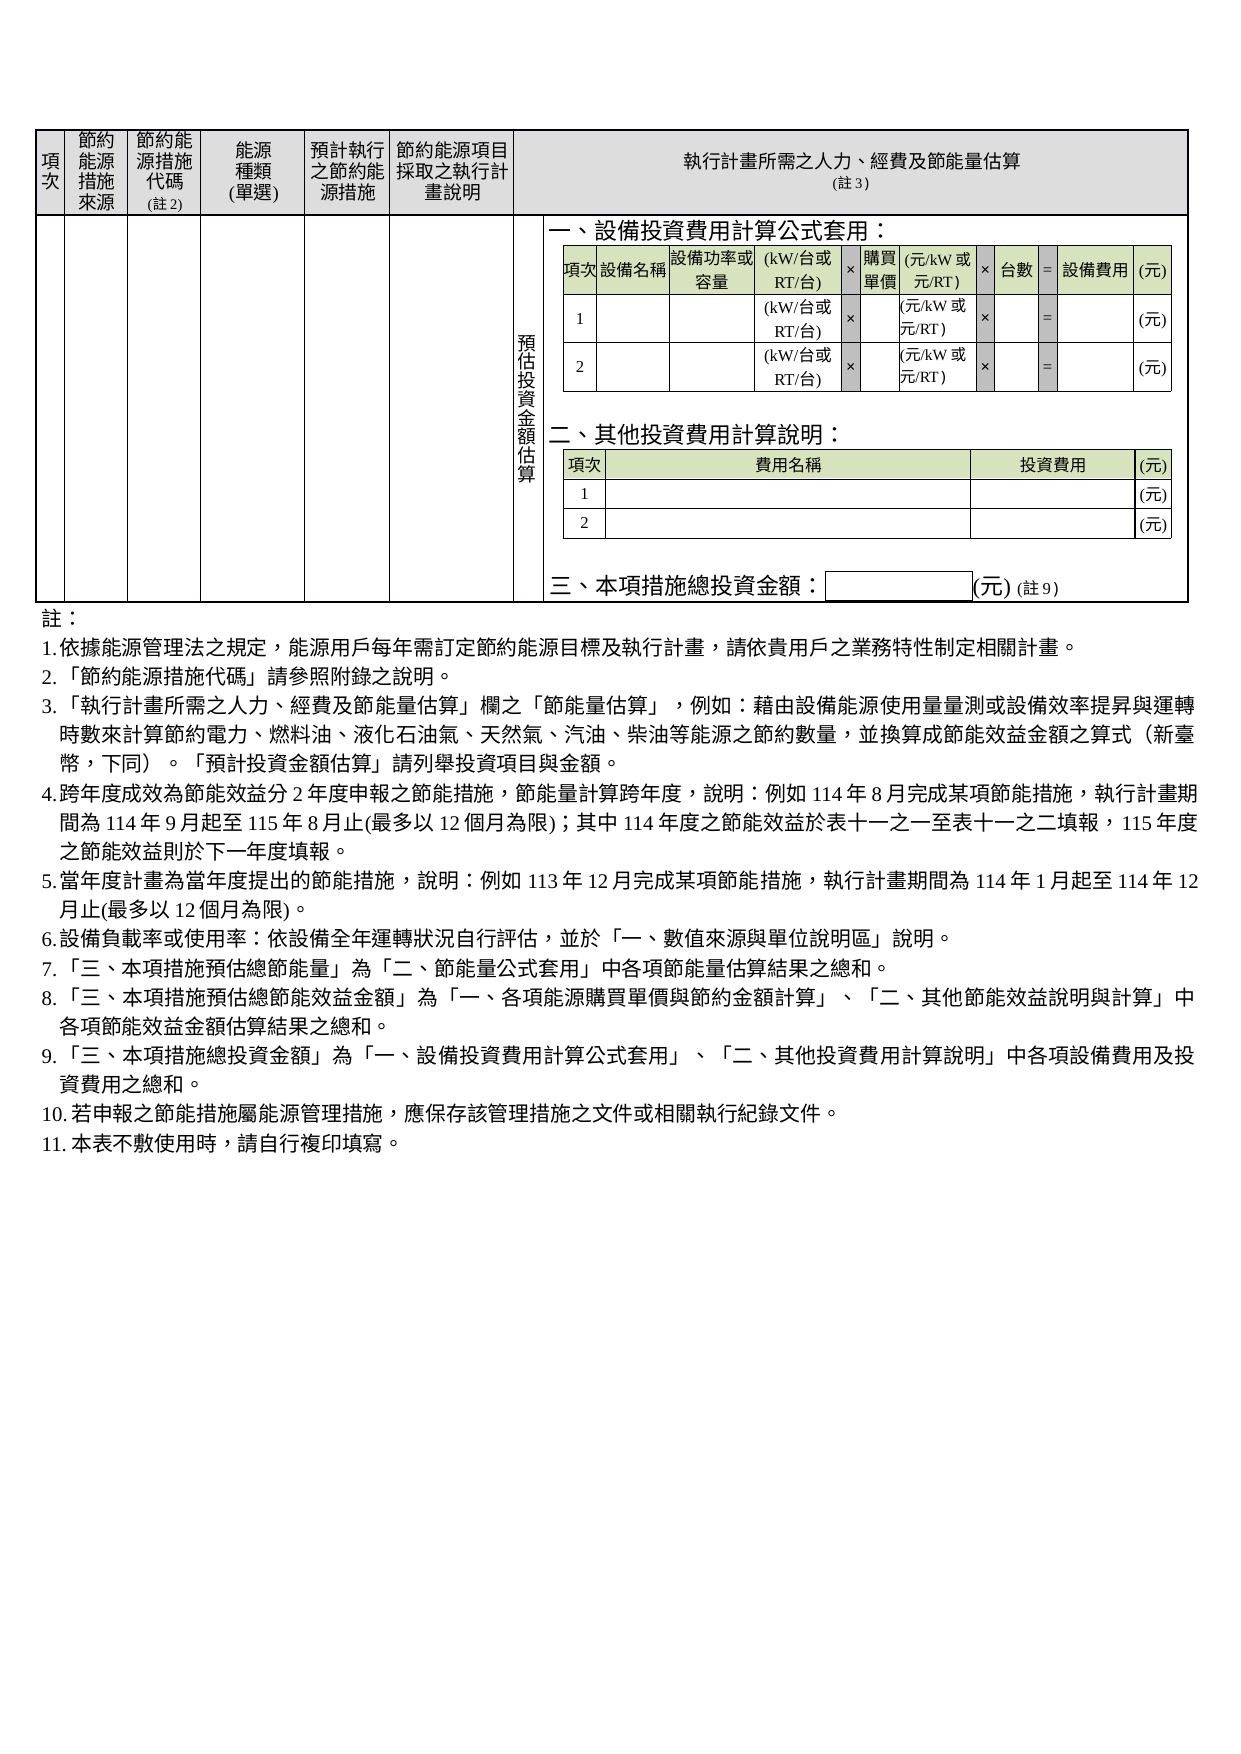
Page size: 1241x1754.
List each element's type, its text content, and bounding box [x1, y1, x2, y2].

list 「三、本項措施總投資金額」為「一、設備投資費用計算公式套用」、「二、其他投資費用計算說明」中各項設備費用及投資費用之總和。 [41, 1040, 1199, 1098]
table_cell 2 [564, 343, 596, 391]
table_cell [995, 295, 1038, 342]
table_header 設備功率或容量 [670, 246, 754, 294]
table_cell [606, 509, 970, 537]
table_header 設備費用 [1058, 246, 1133, 294]
table_cell [670, 295, 754, 342]
table_header 節約能源措施來源 [65, 131, 127, 214]
table_header (元/kW或 元/RT) [900, 246, 976, 294]
table_header 投資費用 [971, 450, 1134, 478]
table_cell (元) [1134, 343, 1171, 391]
table_cell (kW/台或RT/台) [755, 343, 841, 391]
table_header 預計執行之節約能源措施 [305, 131, 389, 214]
table_header 節約能源項目採取之執行計畫說明 [390, 131, 513, 214]
list 本表不敷使用時，請自行複印填寫。 [41, 1128, 1199, 1157]
table_cell × [842, 295, 860, 342]
table_header × [842, 246, 860, 294]
table_cell × [842, 343, 860, 391]
table_cell [995, 343, 1038, 391]
table_cell (元/kW或 元/RT) [900, 343, 976, 391]
table_header [826, 572, 972, 600]
table_header 執行計畫所需之人力、經費及節能量估算 (註3) [514, 131, 1187, 214]
table_header 費用名稱 [606, 450, 970, 478]
table_header 能源 種類 (單選) [201, 131, 304, 214]
table_header (元) (註9) [973, 571, 1161, 600]
list 依據能源管理法之規定，能源用戶每年需訂定節約能源目標及執行計畫，請依貴用戶之業務特性制定相關計畫。 [41, 632, 1199, 661]
table_cell [971, 480, 1134, 508]
table_cell [597, 295, 669, 342]
table_cell [1058, 343, 1133, 391]
table_cell [597, 343, 669, 391]
list 「節約能源措施代碼」請參照附錄之說明。 [41, 661, 1199, 690]
table_cell [861, 295, 899, 342]
table_cell = [1039, 343, 1057, 391]
list 若申報之節能措施屬能源管理措施，應保存該管理措施之文件或相關執行紀錄文件。 [41, 1098, 1199, 1128]
list 「執行計畫所需之人力、經費及節能量估算」欄之「節能量估算」，例如：藉由設備能源使用量量測或設備效率提昇與運轉時數來計算節約電力、燃料油、液化石油氣、天然氣、汽油、柴油等能源之節約數量，並換算成節能效益金額之算式（新臺幣，下同）。「預計投資金額估算」請列舉投資項目與金額。 [41, 690, 1199, 778]
table_header × [977, 246, 994, 294]
table_cell [861, 343, 899, 391]
list 設備負載率或使用率：依設備全年運轉狀況自行評估，並於「一、數值來源與單位說明區」說明。 [41, 923, 1199, 953]
table_cell [971, 509, 1134, 537]
table_header 項次 [564, 246, 596, 294]
table_cell 預估投資金額估算 [514, 216, 543, 601]
table_cell 1 [564, 480, 605, 508]
table_header 項次 [37, 131, 64, 214]
table_cell (元) [1134, 295, 1171, 342]
list 跨年度成效為節能效益分2年度申報之節能措施，節能量計算跨年度，說明：例如114年8月完成某項節能措施，執行計畫期間為114年9月起至115年8月止(最多以12個月為限)；其中114年度之節能效益於表十一之一至表十一之二填報，115年度之節能效益則於下一年度填報。 [41, 778, 1199, 865]
table_header 台數 [995, 246, 1038, 294]
table_cell 2 [564, 509, 605, 537]
table_header 項次 [564, 450, 605, 478]
table_cell [670, 343, 754, 391]
table_cell (元) [1136, 480, 1171, 508]
list 當年度計畫為當年度提出的節能措施，說明：例如113年12月完成某項節能措施，執行計畫期間為114年1月起至114年12月止(最多以12個月為限)。 [41, 865, 1199, 923]
table_header 設備名稱 [597, 246, 669, 294]
list 「三、本項措施預估總節能量」為「二、節能量公式套用」中各項節能量估算結果之總和。 [41, 953, 1199, 982]
table_header (元) [1136, 450, 1171, 478]
table_cell = [1039, 295, 1057, 342]
table_header (元) [1134, 246, 1171, 294]
table_cell (kW/台或RT/台) [755, 295, 841, 342]
table_cell 1 [564, 295, 596, 342]
table_header 三、本項措施總投資金額： [550, 571, 825, 600]
table_cell [1058, 295, 1133, 342]
text 註： [41, 603, 1199, 632]
list 「三、本項措施預估總節能效益金額」為「一、各項能源購買單價與節約金額計算」、「二、其他節能效益說明與計算」中各項節能效益金額估算結果之總和。 [41, 982, 1199, 1040]
table_cell (元) [1136, 509, 1171, 537]
table_cell × [977, 295, 994, 342]
table_header (kW/台或RT/台) [755, 246, 841, 294]
table_cell × [977, 343, 994, 391]
table_cell 一、設備投資費用計算公式套用： 二、其他投資費用計算說明： [544, 216, 1187, 601]
table_header = [1039, 246, 1057, 294]
table_cell (元/kW或 元/RT) [900, 295, 976, 342]
table_header 購買單價 [861, 246, 899, 294]
table_cell [606, 480, 970, 508]
table_header 節約能源措施代碼 (註2) [128, 131, 200, 214]
